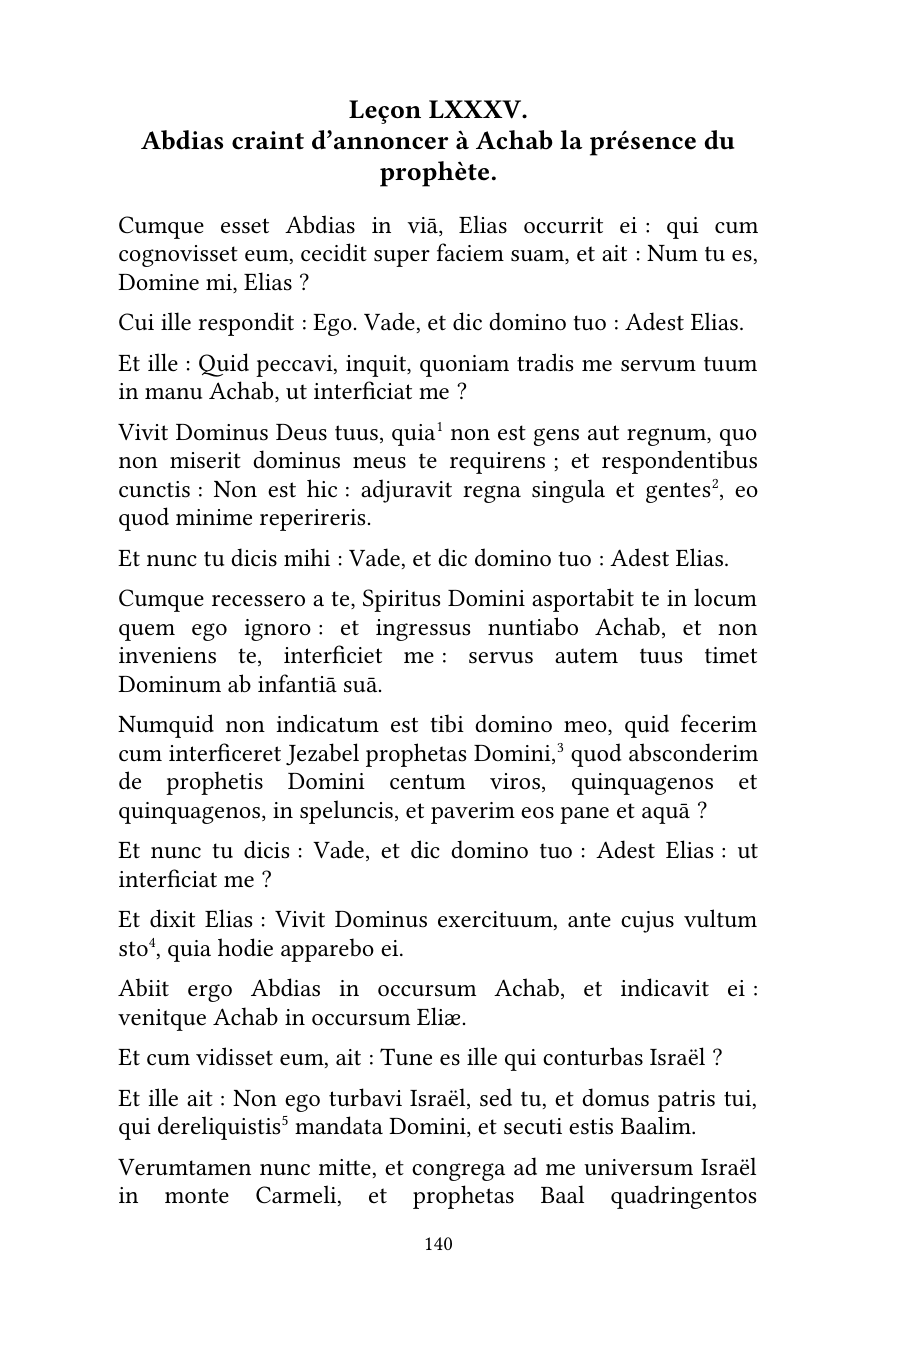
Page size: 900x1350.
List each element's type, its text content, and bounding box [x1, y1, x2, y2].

text Et dixit Elias : Vivit Dominus exercituum, ante cujus vultum sto4, quia hodie apparebo ei. [118, 905, 758, 962]
text Verumtamen nunc mitte, et congrega ad me universum Israël in monte Carmeli, et prophetas Baal quadringentos [118, 1153, 758, 1210]
text Et nunc tu dicis : Vade, et dic domino tuo : Adest Elias : ut interficiat me ? [118, 836, 758, 893]
text Vivit Dominus Deus tuus, quia1 non est gens aut regnum, quo non miserit dominus meus te requirens ; et respondentibus cunctis : Non est hic : adjuravit regna singula et gentes2, eo quod minime reperireris. [118, 418, 758, 532]
text Et ille ait : Non ego turbavi Israël, sed tu, et domus patris tui, qui dereliquistis5 mandata Domini, et secuti estis Baalim. [118, 1084, 758, 1141]
text Et nunc tu dicis mihi : Vade, et dic domino tuo : Adest Elias. [118, 544, 758, 572]
text Abiit ergo Abdias in occursum Achab, et indicavit ei : venitque Achab in occursum Eliæ. [118, 974, 758, 1031]
text Numquid non indicatum est tibi domino meo, quid fecerim cum interficeret Jezabel prophetas Domini,3 quod absconderim de prophetis Domini centum viros, quinquagenos et quinquagenos, in speluncis, et paverim eos pane et aquā ? [118, 710, 758, 824]
text Cui ille respondit : Ego. Vade, et dic domino tuo : Adest Elias. [118, 308, 758, 337]
text Et ille : Quid peccavi, inquit, quoniam tradis me servum tuum in manu Achab, ut interficiat me ? [118, 349, 758, 406]
text Cumque esset Abdias in viā, Elias occurrit ei : qui cum cognovisset eum, cecidit super faciem suam, et ait : Num tu es, Domine mi, Elias ? [118, 211, 758, 297]
text Leçon LXXXV. Abdias craint d’annoncer à Achab la présence du prophète. [118, 94, 758, 187]
text Cumque recessero a te, Spiritus Domini asportabit te in locum quem ego ignoro : et ingressus nuntiabo Achab, et non inveniens te, interficiet me : servus autem tuus timet Dominum ab infantiā suā. [118, 584, 758, 698]
text Et cum vidisset eum, ait : Tune es ille qui conturbas Israël ? [118, 1043, 758, 1072]
